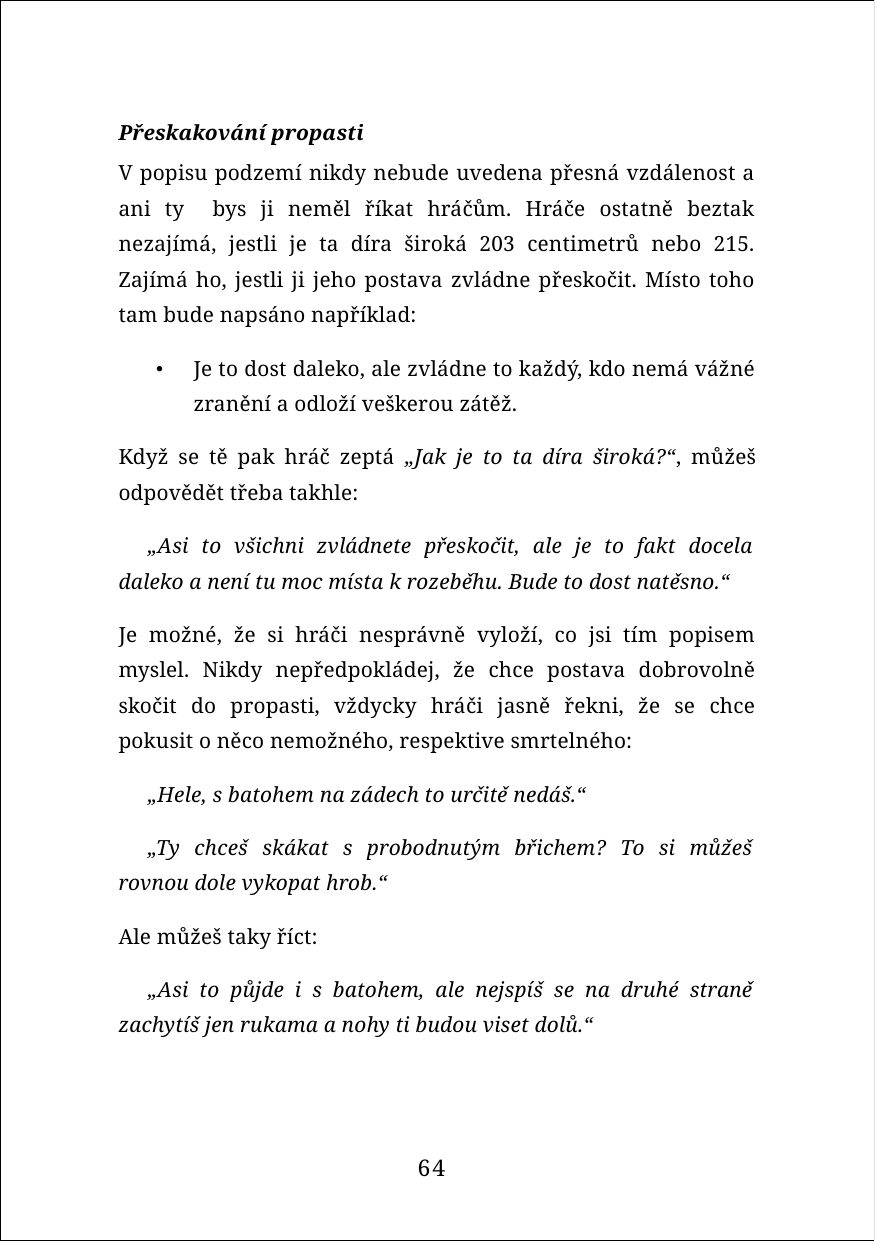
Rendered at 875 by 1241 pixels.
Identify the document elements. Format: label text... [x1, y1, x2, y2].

text „Asi to půjde i s batohem, ale nejspíš se na druhé straně zachytíš jen rukama a nohy ti budou viset dolů.“ [118, 975, 756, 1039]
subtitle Přeskakování propasti [118, 118, 756, 147]
text Ale můžeš taky říct: [118, 922, 756, 950]
text Když se tě pak hráč zeptá „Jak je to ta díra široká?“, můžeš odpovědět třeba takhle: [118, 442, 756, 506]
text „Ty chceš skákat s probodnutým břichem? To si můžeš rovnou dole vykopat hrob.“ [118, 833, 756, 897]
text „Asi to všichni zvládnete přeskočit, ale je to fakt docela daleko a není tu moc místa k rozeběhu. Bude to dost natěsno.“ [118, 531, 756, 595]
text Je možné, že si hráči nesprávně vyloží, co jsi tím popisem myslel. Nikdy nepředpokládej, že chce postava dobrovolně skočit do propasti, vždycky hráči jasně řekni, že se chce pokusit o něco nemožného, respektive smrtelného: [118, 620, 756, 755]
text „Hele, s batohem na zádech to určitě nedáš.“ [118, 780, 756, 808]
list Je to dost daleko, ale zvládne to každý, kdo nemá vážné zranění a odloží veškerou zátěž. [156, 354, 756, 418]
text V popisu podzemí nikdy nebude uvedena přesná vzdálenost a ani ty bys ji neměl říkat hráčům. Hráče ostatně beztak nezajímá, jestli je ta díra široká 203 centimetrů nebo 215. Zajímá ho, jestli ji jeho postava zvládne přeskočit. Místo toho tam bude napsáno například: [118, 158, 756, 329]
